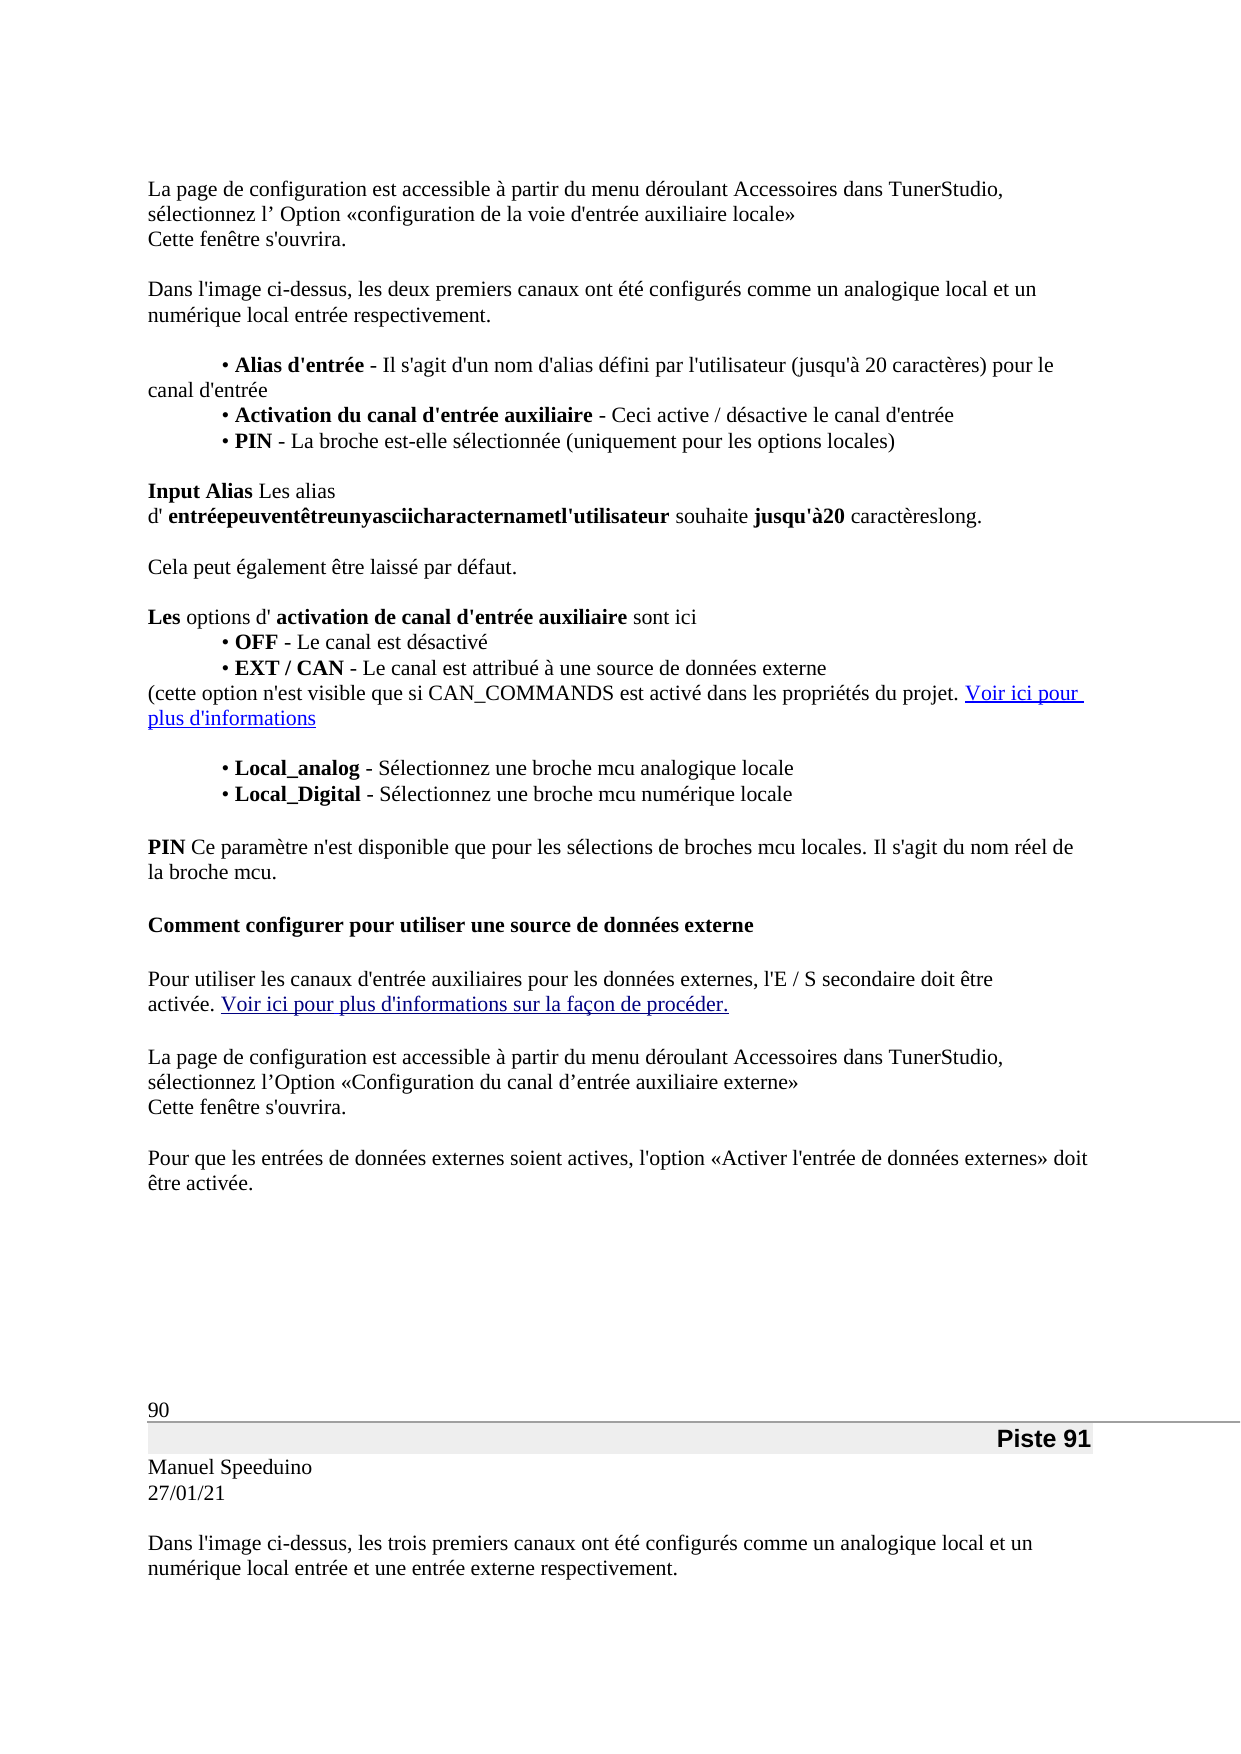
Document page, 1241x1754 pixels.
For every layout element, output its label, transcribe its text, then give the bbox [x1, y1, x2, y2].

text Les options d' activation de canal d'entrée auxiliaire sont ici [148, 604, 1093, 629]
text Manuel Speeduino [148, 1454, 1093, 1479]
text • Local_analog - Sélectionnez une broche mcu analogique locale [148, 755, 1093, 781]
text La page de configuration est accessible à partir du menu déroulant Accessoires dans TunerStudio, sélectionnez l’Option «Configuration du canal d’entrée auxiliaire externe» [148, 1044, 1093, 1094]
text Cela peut également être laissé par défaut. [148, 554, 1093, 579]
text Input Alias Les alias d' entréepeuventêtreunyasciicharacternametl'utilisateur souhaite jusqu'à20 caractèreslong. [148, 478, 1093, 528]
text Comment configurer pour utiliser une source de données externe [148, 912, 1093, 937]
text PIN Ce paramètre n'est disponible que pour les sélections de broches mcu locales. Il s'agit du nom réel de la broche mcu. [148, 834, 1093, 884]
text Cette fenêtre s'ouvrira. [148, 226, 1093, 251]
text La page de configuration est accessible à partir du menu déroulant Accessoires dans TunerStudio, sélectionnez l’ Option «configuration de la voie d'entrée auxiliaire locale» [148, 176, 1093, 226]
text • Activation du canal d'entrée auxiliaire - Ceci active / désactive le canal d'entrée [148, 402, 1093, 428]
text • Local_Digital - Sélectionnez une broche mcu numérique locale [148, 781, 1093, 806]
text Cette fenêtre s'ouvrira. [148, 1094, 1093, 1119]
text 27/01/21 [148, 1479, 1093, 1505]
text • Alias ​​d'entrée - Il s'agit d'un nom d'alias défini par l'utilisateur (jusqu'à 20 caractères) pour le canal d'entrée [148, 352, 1093, 402]
text • OFF - Le canal est désactivé [148, 629, 1093, 654]
text • EXT / CAN - Le canal est attribué à une source de données externe [148, 654, 1093, 680]
text Dans l'image ci-dessus, les deux premiers canaux ont été configurés comme un analogique local et un numérique local entrée respectivement. [148, 276, 1093, 327]
text • PIN - La broche est-elle sélectionnée (uniquement pour les options locales) [148, 428, 1093, 453]
text Dans l'image ci-dessus, les trois premiers canaux ont été configurés comme un analogique local et un numérique local entrée et une entrée externe respectivement. [148, 1530, 1093, 1580]
text (cette option n'est visible que si CAN_COMMANDS est activé dans les propriétés du projet. Voir ici pour plus d'informations [148, 680, 1093, 730]
table_header Piste 91 [148, 1423, 1093, 1454]
text 90 [148, 1397, 1093, 1421]
text Pour utiliser les canaux d'entrée auxiliaires pour les données externes, l'E / S secondaire doit être activée. Voir ici pour plus d'informations sur la façon de procéder. [148, 966, 1093, 1016]
text Pour que les entrées de données externes soient actives, l'option «Activer l'entrée de données externes» doit être activée. [148, 1145, 1093, 1195]
